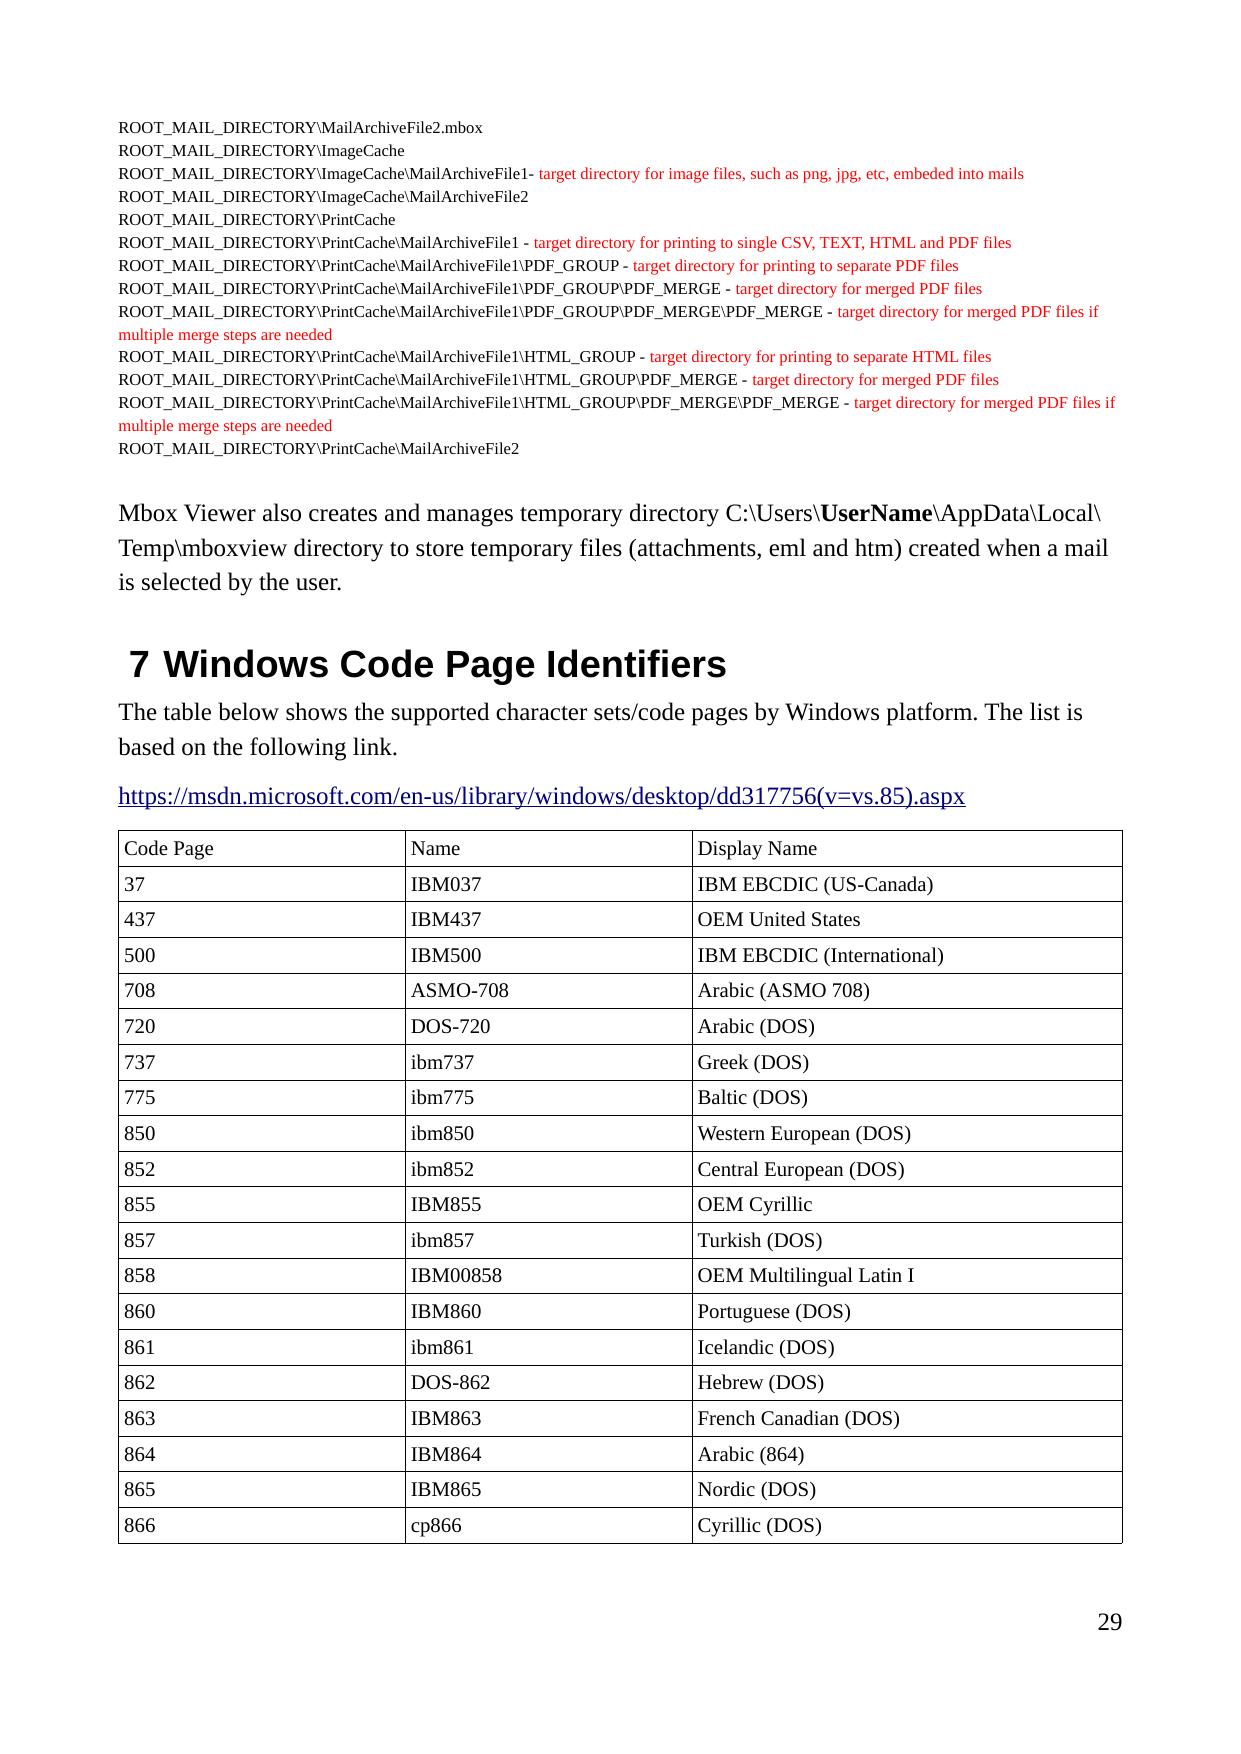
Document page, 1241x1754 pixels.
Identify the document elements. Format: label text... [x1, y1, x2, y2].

table_cell 500 [119, 938, 405, 973]
table_cell Turkish (DOS) [693, 1223, 1122, 1258]
table_cell Central European (DOS) [693, 1152, 1122, 1186]
table_cell OEM Cyrillic [693, 1187, 1122, 1222]
table_cell ibm850 [406, 1116, 692, 1151]
table_cell ASMO-708 [406, 974, 692, 1008]
table_cell Portuguese (DOS) [693, 1294, 1122, 1329]
table_cell 437 [119, 902, 405, 937]
text The table below shows the supported character sets/code pages by Windows platform. The list is based on the following link. [118, 697, 1122, 761]
table_cell Arabic (864) [693, 1437, 1122, 1471]
table_cell IBM865 [406, 1472, 692, 1507]
table_cell ibm857 [406, 1223, 692, 1258]
table_cell IBM860 [406, 1294, 692, 1329]
table_cell 708 [119, 974, 405, 1008]
table_cell 857 [119, 1223, 405, 1258]
table_cell 720 [119, 1009, 405, 1044]
table_cell 775 [119, 1081, 405, 1115]
table_cell DOS-720 [406, 1009, 692, 1044]
table_cell Greek (DOS) [693, 1045, 1122, 1079]
table_cell 866 [119, 1508, 405, 1543]
table_cell IBM EBCDIC (US-Canada) [693, 867, 1122, 901]
table_cell IBM855 [406, 1187, 692, 1222]
table_cell IBM864 [406, 1437, 692, 1471]
table_cell OEM Multilingual Latin I [693, 1259, 1122, 1293]
table_cell Cyrillic (DOS) [693, 1508, 1122, 1543]
table_cell Arabic (ASMO 708) [693, 974, 1122, 1008]
table_cell IBM EBCDIC (International) [693, 938, 1122, 973]
table_cell DOS-862 [406, 1366, 692, 1400]
table_cell ibm852 [406, 1152, 692, 1186]
table_cell 863 [119, 1401, 405, 1436]
table_cell Arabic (DOS) [693, 1009, 1122, 1044]
table_cell 860 [119, 1294, 405, 1329]
table_cell 858 [119, 1259, 405, 1293]
table_cell IBM437 [406, 902, 692, 937]
table_cell IBM500 [406, 938, 692, 973]
table_cell ibm775 [406, 1081, 692, 1115]
table_cell Nordic (DOS) [693, 1472, 1122, 1507]
table_cell Western European (DOS) [693, 1116, 1122, 1151]
table_header Display Name [693, 831, 1122, 866]
table_cell 37 [119, 867, 405, 901]
subtitle Windows Code Page Identifiers [118, 641, 1122, 685]
table_header Name [406, 831, 692, 866]
table_cell Baltic (DOS) [693, 1081, 1122, 1115]
table_cell 862 [119, 1366, 405, 1400]
table_cell Icelandic (DOS) [693, 1330, 1122, 1364]
table_cell 852 [119, 1152, 405, 1186]
table_cell 864 [119, 1437, 405, 1471]
text https://msdn.microsoft.com/en-us/library/windows/desktop/dd317756(v=vs.85).aspx [118, 781, 1122, 810]
table_cell French Canadian (DOS) [693, 1401, 1122, 1436]
table_cell IBM037 [406, 867, 692, 901]
table_cell 737 [119, 1045, 405, 1079]
table_cell ibm861 [406, 1330, 692, 1364]
table_header Code Page [119, 831, 405, 866]
table_cell cp866 [406, 1508, 692, 1543]
table_cell 855 [119, 1187, 405, 1222]
table_cell 865 [119, 1472, 405, 1507]
table_cell ibm737 [406, 1045, 692, 1079]
table_cell IBM00858 [406, 1259, 692, 1293]
table_cell 861 [119, 1330, 405, 1364]
table_cell 850 [119, 1116, 405, 1151]
table_cell Hebrew (DOS) [693, 1366, 1122, 1400]
table_cell IBM863 [406, 1401, 692, 1436]
table_cell OEM United States [693, 902, 1122, 937]
text ROOT_MAIL_DIRECTORY\MailArchiveFile2.mbox ROOT_MAIL_DIRECTORY\ImageCache ROOT_MAIL_DIRECTORY\ImageCache\MailArchiveFile1- target directory for image files, such as png, jpg, etc, embeded into mails ROOT_MAIL_DIRECTORY\ImageCache\MailArchiveFile2 ROOT_MAIL_DIRECTORY\PrintCache ROOT_MAIL_DIRECTORY\PrintCache\MailArchiveFile1 - target directory for printing to single CSV, TEXT, HTML and PDF files ROOT_MAIL_DIRECTORY\PrintCache\MailArchiveFile1\PDF_GROUP - target directory for printing to separate PDF files ROOT_MAIL_DIRECTORY\PrintCache\MailArchiveFile1\PDF_GROUP\PDF_MERGE - target directory for merged PDF files ROOT_MAIL_DIRECTORY\PrintCache\MailArchiveFile1\PDF_GROUP\PDF_MERGE\PDF_MERGE - target directory for merged PDF files if multiple merge steps are needed ROOT_MAIL_DIRECTORY\PrintCache\MailArchiveFile1\HTML_GROUP - target directory for printing to separate HTML files ROOT_MAIL_DIRECTORY\PrintCache\MailArchiveFile1\HTML_GROUP\PDF_MERGE - target directory for merged PDF files ROOT_MAIL_DIRECTORY\PrintCache\MailArchiveFile1\HTML_GROUP\PDF_MERGE\PDF_MERGE - target directory for merged PDF files if multiple merge steps are needed ROOT_MAIL_DIRECTORY\PrintCache\MailArchiveFile2 Mbox Viewer also creates and manages temporary directory C:\Users\UserName\AppData\Local\Temp\mboxview directory to store temporary files (attachments, eml and htm) created when a mail is selected by the user. [118, 118, 1122, 596]
